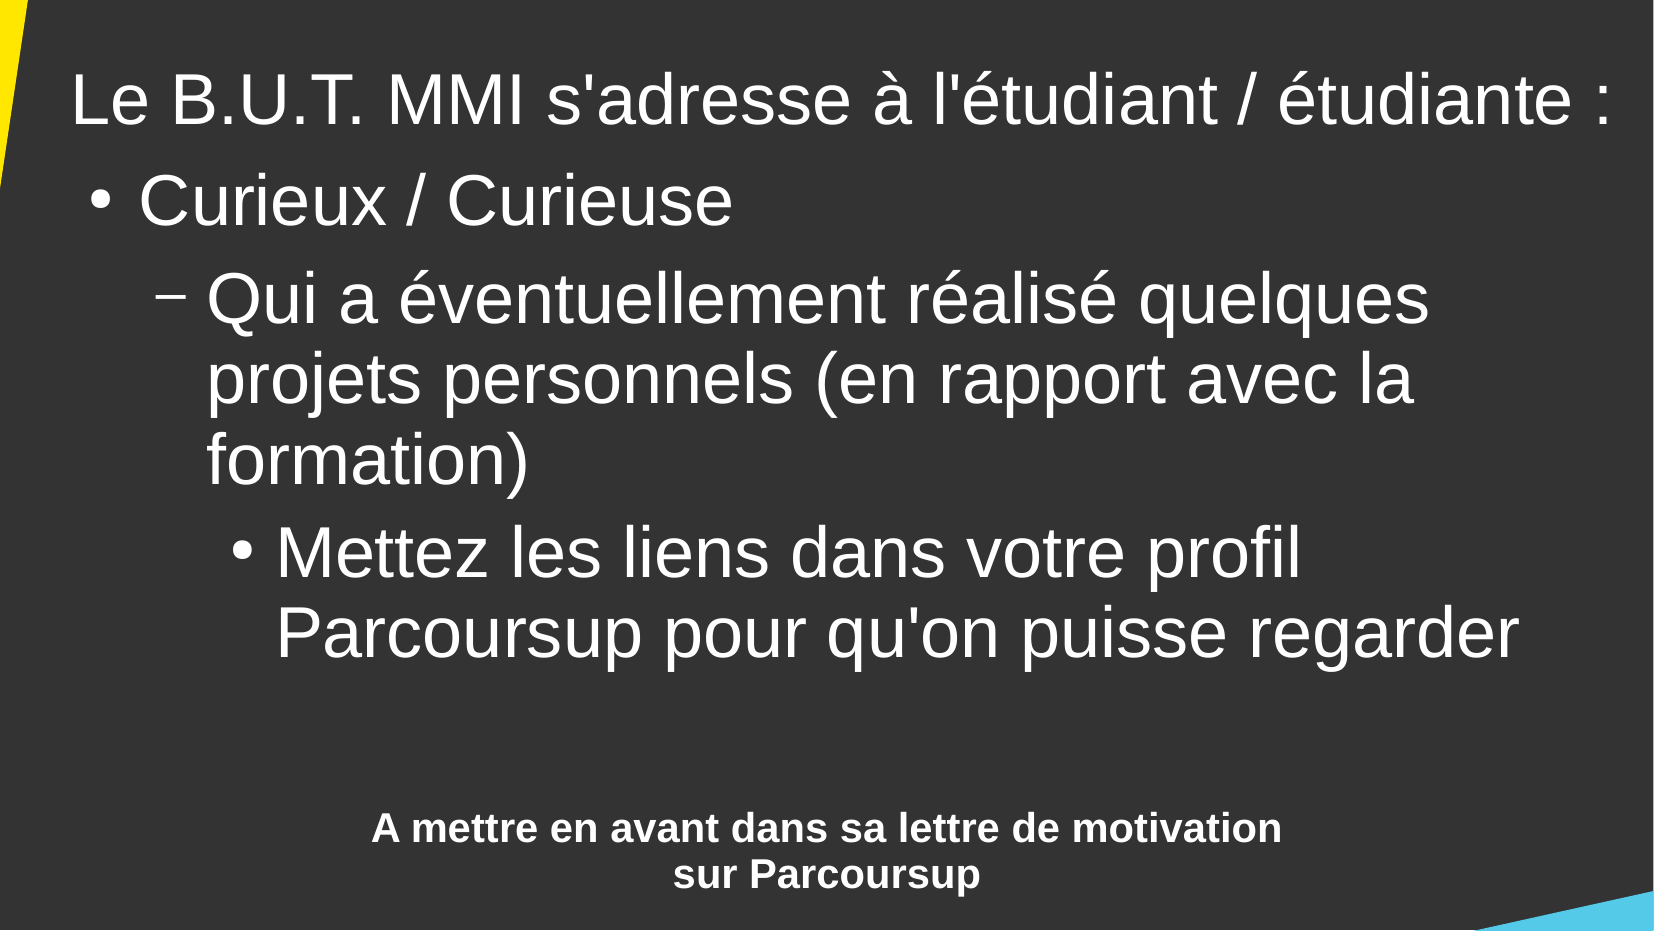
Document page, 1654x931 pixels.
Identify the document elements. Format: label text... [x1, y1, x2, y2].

text_box [0, 0, 28, 189]
list Le B.U.T. MMI s'adresse à l'étudiant / étudiante : Curieux / Curieuse Qui a éventuellement réalisé quelques projets personnels (en rapport avec la formation) Mettez les liens dans votre profil Parcoursup pour qu'on puisse regarder [70, 59, 1619, 756]
text_box [1472, 890, 1654, 931]
text_box A mettre en avant dans sa lettre de motivation sur Parcoursup [347, 797, 1307, 906]
